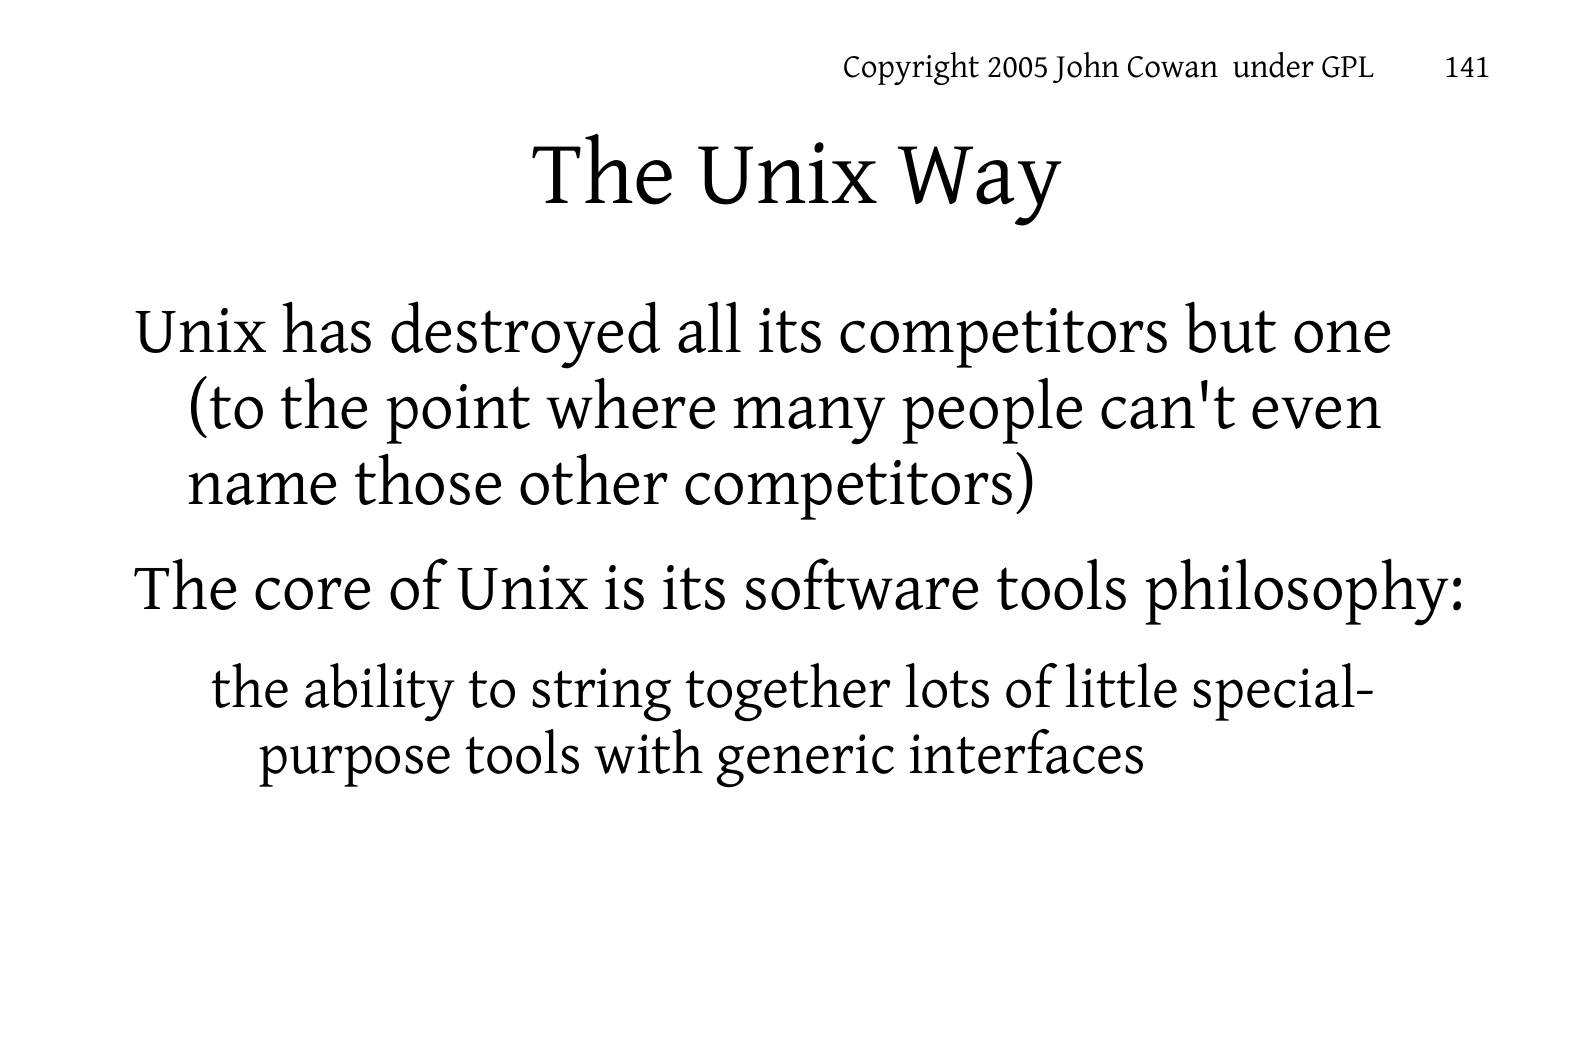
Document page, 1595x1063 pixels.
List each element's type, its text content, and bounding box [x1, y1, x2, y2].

title The Unix Way [117, 88, 1479, 266]
list Unix has destroyed all its competitors but one (to the point where many people can't even name those other competitors) The core of Unix is its software tools philosophy: the ability to string together lots of little special-purpose tools with generic interfaces [117, 295, 1479, 1063]
